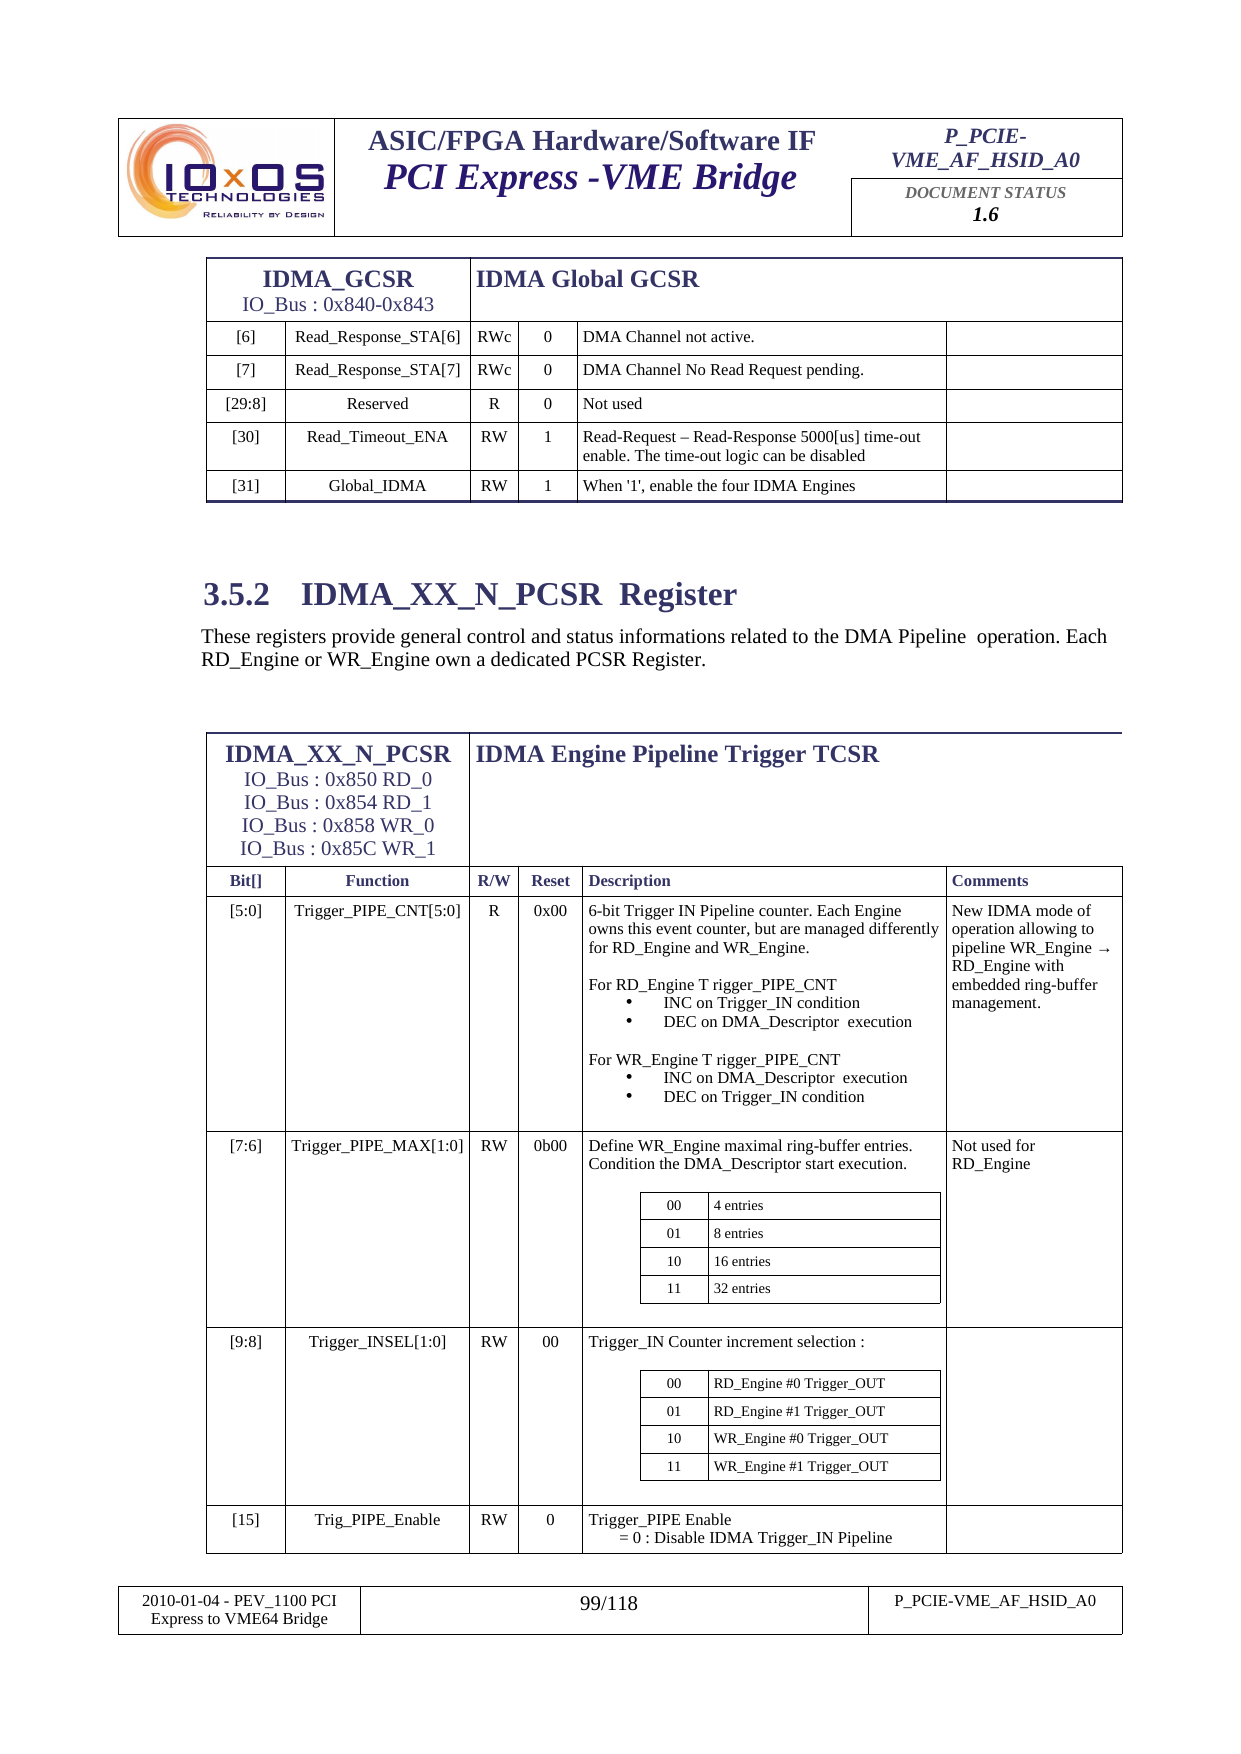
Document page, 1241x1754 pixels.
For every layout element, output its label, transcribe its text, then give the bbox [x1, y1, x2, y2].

table_cell 1 [519, 471, 577, 500]
table_cell Bit[] [207, 867, 285, 896]
table_cell Trig_PIPE_Enable [286, 1506, 469, 1553]
table_header IDMA_GCSR IO_Bus : 0x840-0x843 [207, 259, 470, 321]
table_cell [30] [207, 423, 285, 470]
table_cell Function [286, 867, 469, 896]
table_cell Trigger_PIPE_CNT[5:0] [286, 897, 469, 1131]
table_cell Reset [519, 867, 582, 896]
table_cell 01 [641, 1398, 708, 1425]
table_cell Not used [578, 390, 946, 422]
table_cell 16 entries [709, 1248, 940, 1275]
table_cell 0 [519, 390, 577, 422]
table_cell When '1', enable the four IDMA Engines [578, 471, 946, 500]
table_cell RW [471, 471, 518, 500]
table_cell 0x00 [519, 897, 582, 1131]
table_cell RW [470, 1506, 518, 1553]
table_cell Description [583, 867, 946, 896]
table_cell Trigger_IN Counter increment selection : [583, 1328, 946, 1504]
table_cell 0 [519, 1506, 582, 1553]
table_cell [947, 322, 1122, 355]
table_cell [947, 423, 1122, 470]
table_cell Define WR_Engine maximal ring-buffer entries. Condition the DMA_Descriptor start execution. [583, 1132, 946, 1327]
table_cell RW [470, 1328, 518, 1504]
table_cell 1 [519, 423, 577, 470]
table_cell Read_Response_STA[6] [286, 322, 470, 355]
table_cell RW [471, 423, 518, 470]
subtitle IDMA_XX_N_PCSR Register [195, 576, 1122, 612]
table_header 00 [641, 1371, 708, 1397]
table_cell [7] [207, 356, 285, 388]
table_cell RWc [471, 322, 518, 355]
table_cell [9:8] [207, 1328, 285, 1504]
table_cell 8 entries [709, 1220, 940, 1247]
table_cell RWc [471, 356, 518, 388]
table_header IDMA_XX_N_PCSR IO_Bus : 0x850 RD_0 IO_Bus : 0x854 RD_1 IO_Bus : 0x858 WR_0 IO_Bus : 0x85C WR_1 [207, 734, 469, 866]
table_cell Reserved [286, 390, 470, 422]
table_cell 11 [641, 1276, 708, 1302]
table_header IDMA Global GCSR [471, 259, 1122, 321]
table_cell New IDMA mode of operation allowing to pipeline WR_Engine → RD_Engine with embedded ring-buffer management. [947, 897, 1122, 1131]
table_cell Global_IDMA [286, 471, 470, 500]
table_cell DMA Channel No Read Request pending. [578, 356, 946, 388]
table_cell RW [470, 1132, 518, 1327]
table_cell R [470, 897, 518, 1131]
table_cell [31] [207, 471, 285, 500]
table_cell Trigger_INSEL[1:0] [286, 1328, 469, 1504]
table_header 4 entries [709, 1193, 940, 1219]
table_cell Read_Response_STA[7] [286, 356, 470, 388]
table_cell [6] [207, 322, 285, 355]
table_header 00 [641, 1193, 708, 1219]
table_cell 10 [641, 1426, 708, 1453]
table_cell [29:8] [207, 390, 285, 422]
table_cell RD_Engine #1 Trigger_OUT [709, 1398, 940, 1425]
table_cell 10 [641, 1248, 708, 1275]
table_cell [947, 1506, 1122, 1553]
table_cell [15] [207, 1506, 285, 1553]
table_cell [947, 1328, 1122, 1504]
table_cell WR_Engine #0 Trigger_OUT [709, 1426, 940, 1453]
table_cell WR_Engine #1 Trigger_OUT [709, 1454, 940, 1480]
table_cell [7:6] [207, 1132, 285, 1327]
table_cell DMA Channel not active. [578, 322, 946, 355]
table_cell Read_Timeout_ENA [286, 423, 470, 470]
table_cell 32 entries [709, 1276, 940, 1302]
picture [125, 123, 326, 222]
table_cell Comments [947, 867, 1122, 896]
text These registers provide general control and status informations related to the DMA Pipeline operation. Each RD_Engine or WR_Engine own a dedicated PCSR Register. [201, 625, 1122, 671]
table_cell Not used for RD_Engine [947, 1132, 1122, 1327]
table_cell [947, 356, 1122, 388]
table_cell 0 [519, 356, 577, 388]
table_cell R [471, 390, 518, 422]
table_cell [947, 471, 1122, 500]
table_cell 0 [519, 322, 577, 355]
table_header RD_Engine #0 Trigger_OUT [709, 1371, 940, 1397]
table_cell 01 [641, 1220, 708, 1247]
table_cell 0b00 [519, 1132, 582, 1327]
table_cell R/W [470, 867, 518, 896]
table_cell Read-Request – Read-Response 5000[us] time-out enable. The time-out logic can be disabled [578, 423, 946, 470]
table_header IDMA Engine Pipeline Trigger TCSR [470, 734, 1122, 866]
table_cell 00 [519, 1328, 582, 1504]
table_cell [947, 390, 1122, 422]
table_cell 11 [641, 1454, 708, 1480]
table_cell Trigger_PIPE Enable = 0 : Disable IDMA Trigger_IN Pipeline [583, 1506, 946, 1553]
table_cell [5:0] [207, 897, 285, 1131]
table_cell Trigger_PIPE_MAX[1:0] [286, 1132, 469, 1327]
table_cell 6-bit Trigger IN Pipeline counter. Each Engine owns this event counter, but are managed differently for RD_Engine and WR_Engine. For RD_Engine T rigger_PIPE_CNT INC on Trigger_IN condition DEC on DMA_Descriptor execution For WR_Engine T rigger_PIPE_CNT INC on DMA_Descriptor execution DEC on Trigger_IN condition [583, 897, 946, 1131]
